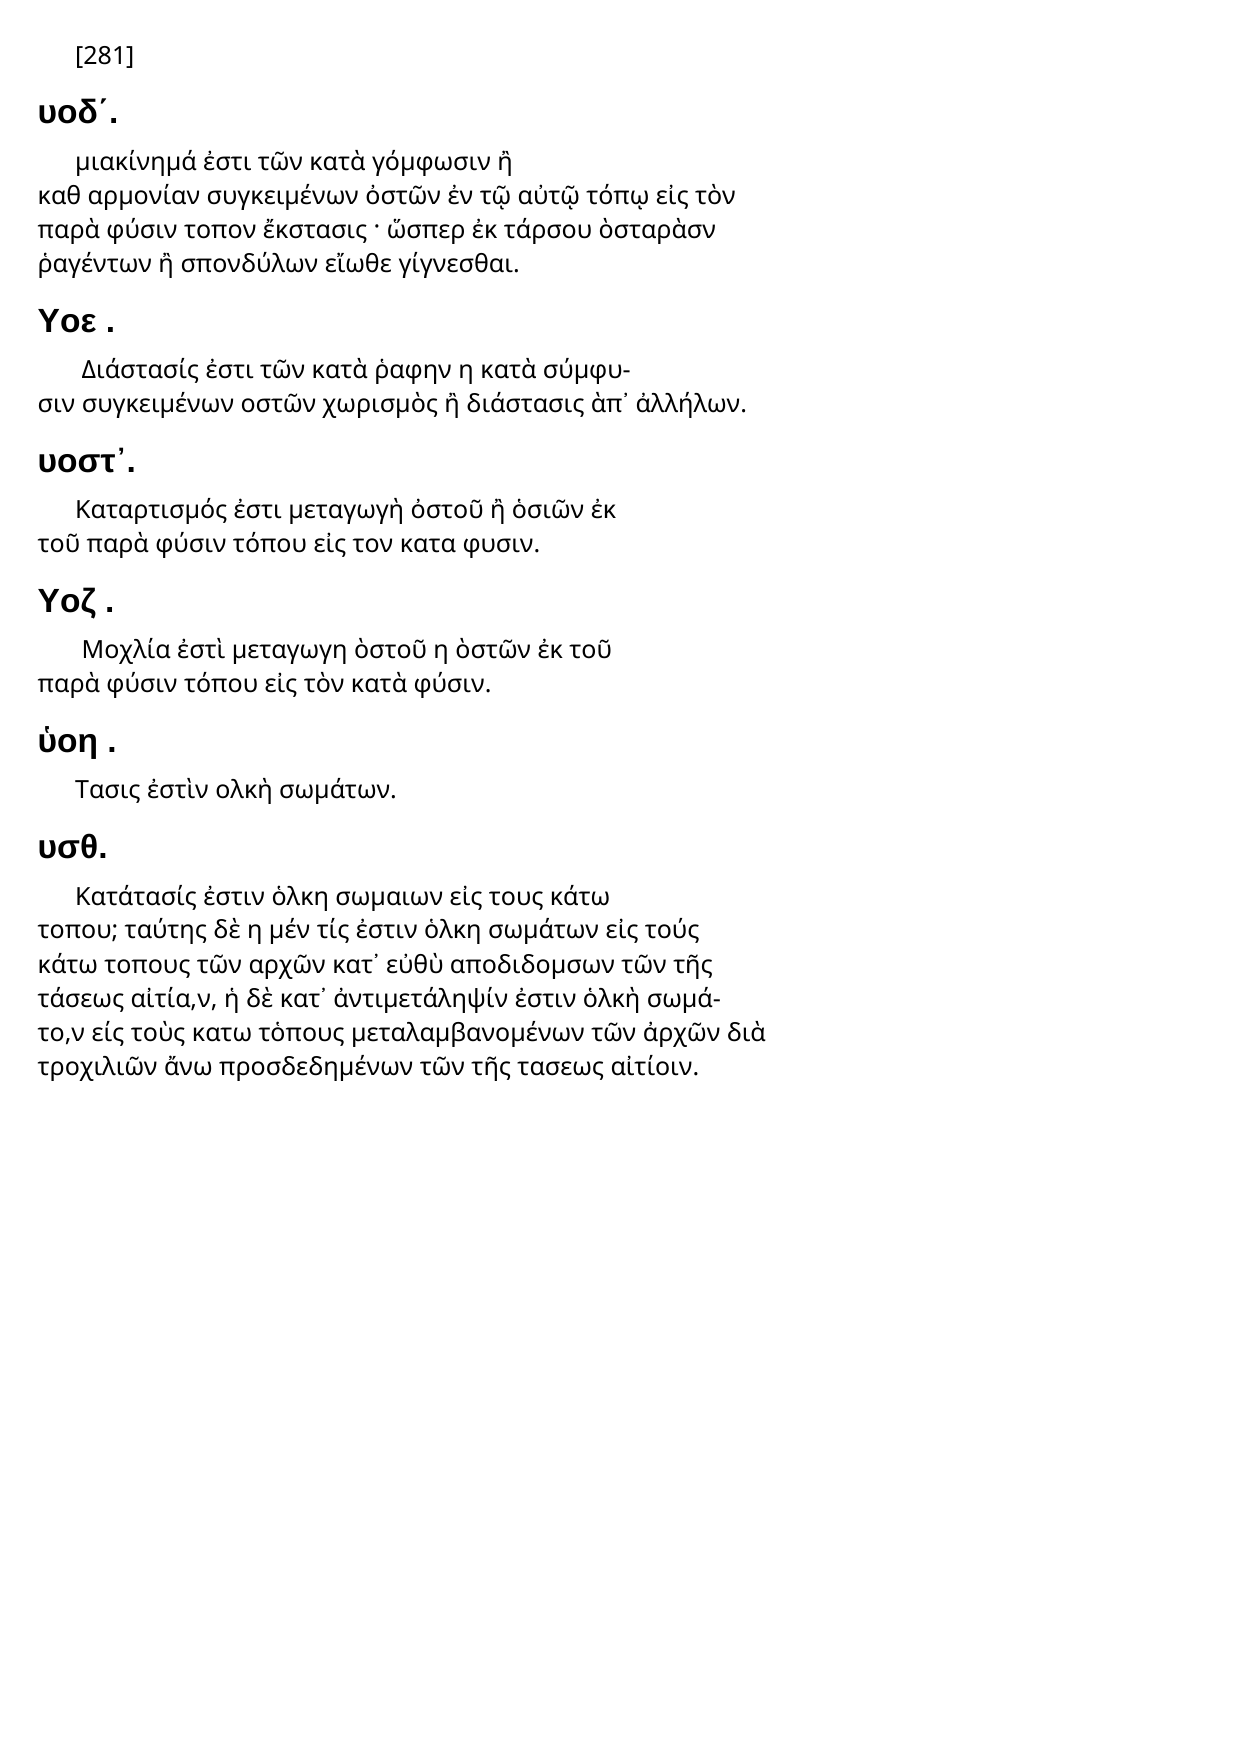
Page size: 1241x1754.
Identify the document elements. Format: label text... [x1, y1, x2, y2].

subtitle υοστ᾽. [37, 441, 1203, 479]
subtitle υοδ΄. [37, 92, 1203, 131]
text Καταρτισμός ἐστι μεταγωγὴ ὀστοῦ ἢ ὁσιῶν ἐκ τοῦ παρὰ φύσιν τόπου εἰς τον κατα φυσιν. [37, 492, 1203, 560]
text Τασις ἐστὶν ολκὴ σωμάτων. [37, 772, 1203, 806]
text Μοχλία ἐστὶ μεταγωγη ὸστοῦ η ὸστῶν ἐκ τοῦ παρὰ φύσιν τόπου εἰς τὸν κατὰ φύσιν. [37, 632, 1203, 700]
subtitle Υοε . [37, 301, 1203, 339]
text [281] [37, 37, 1203, 72]
text Κατάτασίς ἐστιν ὁλκη σωμαιων εἰς τους κάτω τοπου; ταύτης δὲ η μέν τίς ἐστιν ὁλκη σωμάτων εἰς τούς κάτω τοπους τῶν αρχῶν κατ᾽ εὐθὺ αποδιδομσων τῶν τῆς τάσεως αἰτία,ν, ἡ δὲ κατ᾽ ἀντιμετάληψίν ἐστιν ὁλκὴ σωμά- το,ν είς τοὺς κατω τὁπους μεταλαμβανομένων τῶν ἀρχῶν διὰ τροχιλιῶν ἄνω προσδεδημένων τῶν τῆς τασεως αἰτίοιν. [37, 878, 1203, 1082]
subtitle ὑοη . [37, 721, 1203, 759]
subtitle Υοζ . [37, 581, 1203, 619]
text μιακίνημά ἐστι τῶν κατὰ γόμφωσιν ἢ καθ αρμονίαν συγκειμένων ὀστῶν ἐν τῷ αὐτῷ τόπῳ εἰς τὸν παρὰ φύσιν τοπον ἔκστασις · ὥσπερ ἐκ τάρσου ὸσταρὰσν ῥαγέντων ἢ σπονδύλων εἴωθε γίγνεσθαι. [37, 143, 1203, 280]
text Διάστασίς ἐστι τῶν κατὰ ῥαφην η κατὰ σύμφυ- σιν συγκειμένων οστῶν χωρισμὸς ἢ διάστασις ὰπ᾽ ἀλλήλων. [37, 352, 1203, 420]
subtitle υσθ. [37, 827, 1203, 866]
